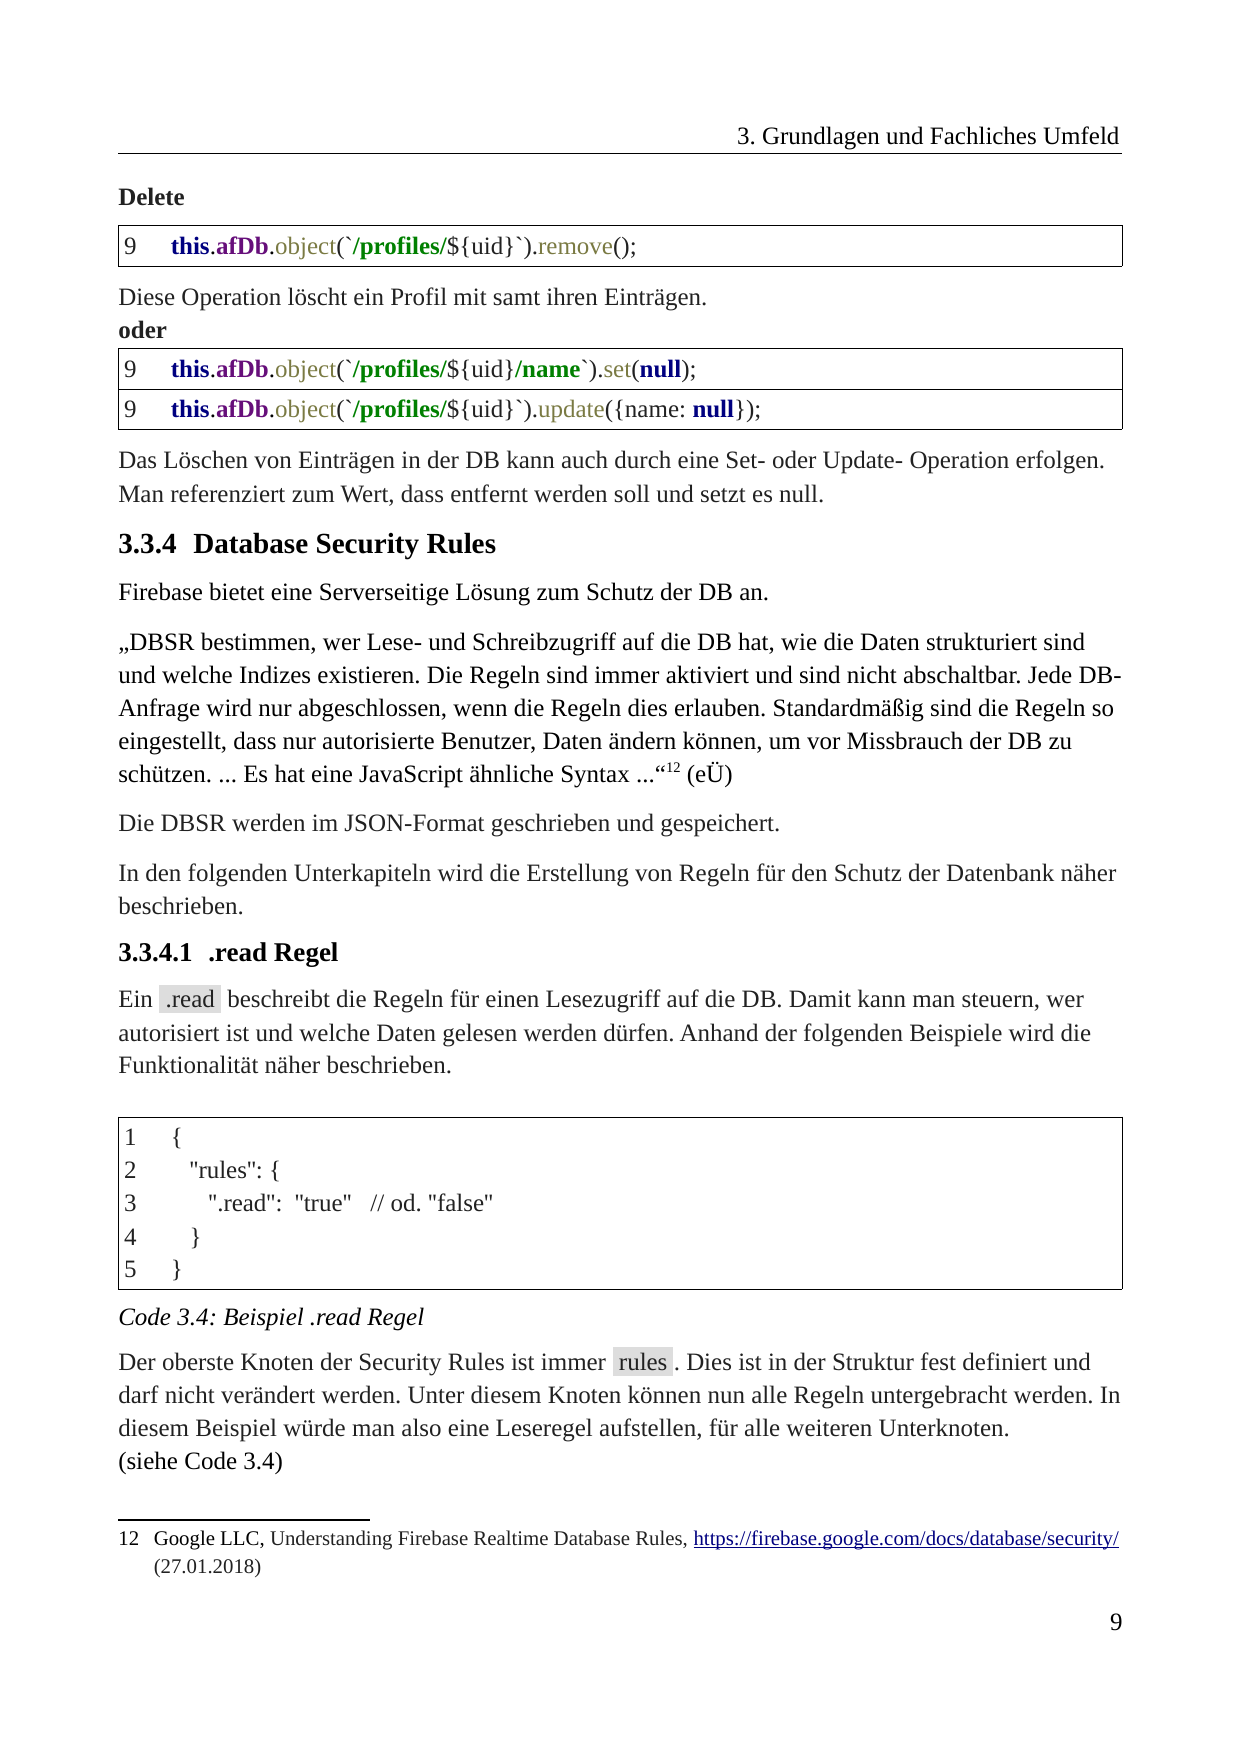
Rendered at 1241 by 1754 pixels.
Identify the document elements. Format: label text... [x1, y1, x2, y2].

text Google LLC, Understanding Firebase Realtime Database Rules, https://firebase.google.com/docs/database/security/ (27.01.2018) [118, 1526, 1122, 1578]
text Delete [118, 182, 1122, 211]
table_header this.afDb.object(`/profiles/${uid}/name`).set(null); [165, 349, 1122, 389]
table_header { ''rules'': { ''.read'': ''true'' // od. ''false'' } } [165, 1118, 1122, 1289]
table_header this.afDb.object(`/profiles/${uid}`).remove(); [165, 226, 1122, 266]
text Diese Operation löscht ein Profil mit samt ihren Einträgen. [118, 282, 1122, 311]
text Das Löschen von Einträgen in der DB kann auch durch eine Set- oder Update- Operation erfolgen. Man referenziert zum Wert, dass entfernt werden soll und setzt es null. [118, 446, 1122, 507]
table_header this.afDb.object(`/profiles/${uid}`).update({name: null}); [165, 390, 1122, 429]
table_header 9 [119, 390, 165, 429]
text „DBSR bestimmen, wer Lese- und Schreibzugriff auf die DB hat, wie die Daten strukturiert sind und welche Indizes existieren. Die Regeln sind immer aktiviert und sind nicht abschaltbar. Jede DB-Anfrage wird nur abgeschlossen, wenn die Regeln dies erlauben. Standardmäßig sind die Regeln so eingestellt, dass nur autorisierte Benutzer, Daten ändern können, um vor Missbrauch der DB zu schützen. ... Es hat eine JavaScript ähnliche Syntax ...“ (eÜ) [118, 627, 1122, 788]
text (siehe Code 3.4) [118, 1446, 1122, 1475]
text Firebase bietet eine Serverseitige Lösung zum Schutz der DB an. [118, 577, 1122, 606]
table_header 9 [119, 349, 165, 389]
subtitle .read Regel [118, 936, 1122, 967]
subtitle Database Security Rules [118, 526, 1122, 560]
text oder [118, 315, 1122, 344]
text Die DBSR werden im JSON-Format geschrieben und gespeichert. [118, 808, 1122, 837]
table_header 1 2 3 4 5 [119, 1118, 165, 1289]
table_header 9 [119, 226, 165, 266]
text Ein .read beschreibt die Regeln für einen Lesezugriff auf die DB. Damit kann man steuern, wer autorisiert ist und welche Daten gelesen werden dürfen. Anhand der folgenden Beispiele wird die Funktionalität näher beschrieben. [118, 984, 1122, 1079]
text Der oberste Knoten der Security Rules ist immer rules . Dies ist in der Struktur fest definiert und darf nicht verändert werden. Unter diesem Knoten können nun alle Regeln untergebracht werden. In diesem Beispiel würde man also eine Leseregel aufstellen, für alle weiteren Unterknoten. [118, 1347, 1122, 1442]
text In den folgenden Unterkapiteln wird die Erstellung von Regeln für den Schutz der Datenbank näher beschrieben. [118, 858, 1122, 919]
text Code 3.4: Beispiel .read Regel [118, 1302, 1122, 1330]
